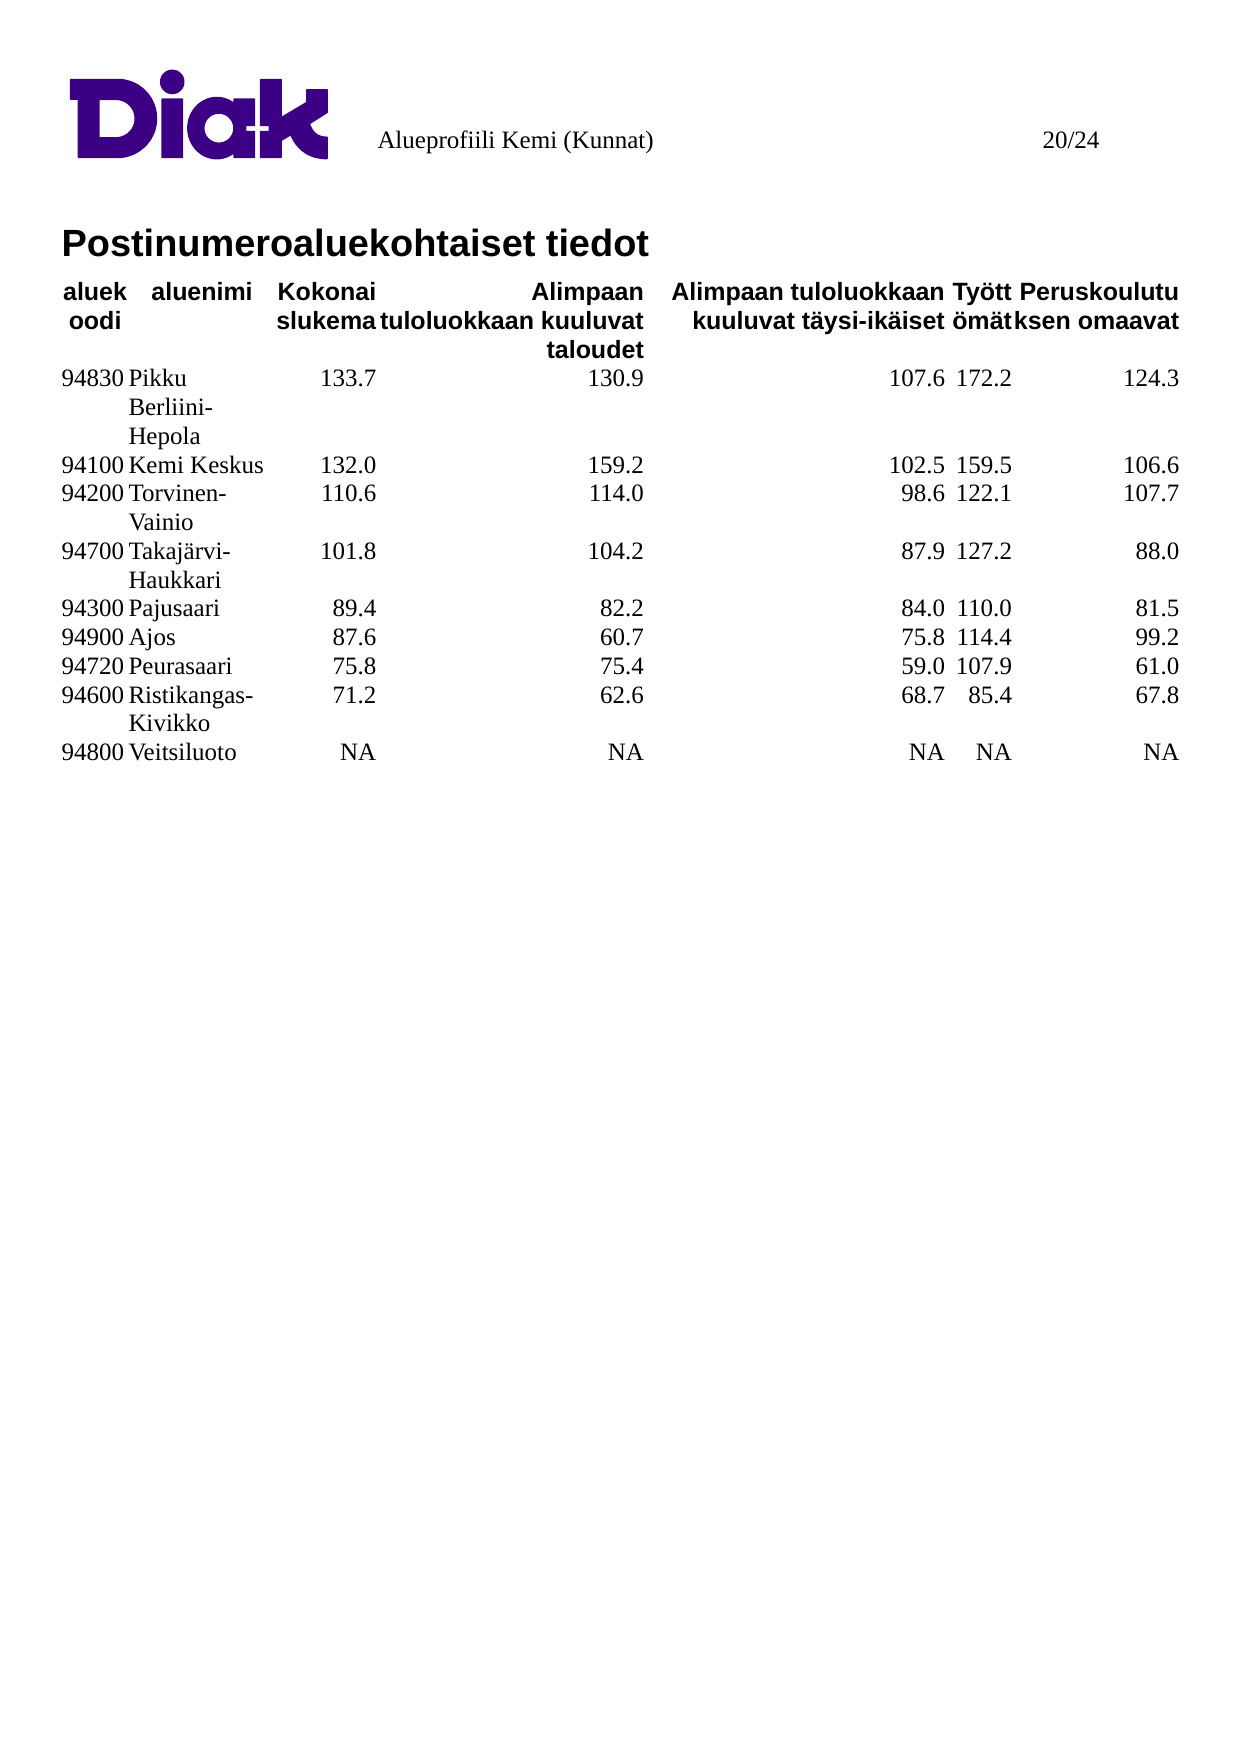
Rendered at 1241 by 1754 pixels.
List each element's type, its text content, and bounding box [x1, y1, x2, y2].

table_header Alimpaan tuloluokkaan kuuluvat täysi-ikäiset [644, 277, 945, 363]
table_cell 87.6 [276, 622, 376, 651]
table_cell 82.2 [376, 594, 644, 622]
table_cell 99.2 [1012, 622, 1179, 651]
table_cell 98.6 [644, 479, 945, 536]
table_cell 59.0 [644, 651, 945, 680]
table_cell 94800 [61, 737, 128, 766]
table_cell 94720 [61, 651, 128, 680]
table_cell NA [644, 737, 945, 766]
table_cell 60.7 [376, 622, 644, 651]
table_cell Ajos [128, 622, 276, 651]
table_cell 75.8 [644, 622, 945, 651]
table_cell NA [945, 737, 1012, 766]
table_cell 67.8 [1012, 680, 1179, 737]
table_header aluekoodi [61, 277, 128, 363]
table_cell Ristikangas-Kivikko [128, 680, 276, 737]
table_cell 85.4 [945, 680, 1012, 737]
table_cell 94830 [61, 364, 128, 450]
table_cell 61.0 [1012, 651, 1179, 680]
table_cell 94200 [61, 479, 128, 536]
table_cell 114.0 [376, 479, 644, 536]
table_cell 110.6 [276, 479, 376, 536]
table_cell 75.8 [276, 651, 376, 680]
table_cell 133.7 [276, 364, 376, 450]
table_cell NA [276, 737, 376, 766]
table_cell 81.5 [1012, 594, 1179, 622]
table_cell 107.6 [644, 364, 945, 450]
table_cell 127.2 [945, 536, 1012, 593]
table_cell 122.1 [945, 479, 1012, 536]
table_cell 88.0 [1012, 536, 1179, 593]
table_cell 110.0 [945, 594, 1012, 622]
table_cell 94600 [61, 680, 128, 737]
table_cell NA [1012, 737, 1179, 766]
table_cell Veitsiluoto [128, 737, 276, 766]
table_cell Torvinen-Vainio [128, 479, 276, 536]
table_cell 172.2 [945, 364, 1012, 450]
subtitle Postinumeroaluekohtaiset tiedot [61, 221, 1179, 265]
table_header aluenimi [128, 277, 276, 363]
table_cell 84.0 [644, 594, 945, 622]
table_header Kokonaislukema [276, 277, 376, 363]
table_header Peruskoulutuksen omaavat [1012, 277, 1179, 363]
table_cell 94100 [61, 450, 128, 478]
table_cell 130.9 [376, 364, 644, 450]
table_cell 107.9 [945, 651, 1012, 680]
table_cell 107.7 [1012, 479, 1179, 536]
table_cell 159.2 [376, 450, 644, 478]
table_cell 124.3 [1012, 364, 1179, 450]
table_cell Takajärvi-Haukkari [128, 536, 276, 593]
table_cell 159.5 [945, 450, 1012, 478]
table_cell 89.4 [276, 594, 376, 622]
table_cell 75.4 [376, 651, 644, 680]
table_cell 71.2 [276, 680, 376, 737]
table_cell Peurasaari [128, 651, 276, 680]
table_cell 132.0 [276, 450, 376, 478]
table_cell 101.8 [276, 536, 376, 593]
table_cell 94900 [61, 622, 128, 651]
table_cell 114.4 [945, 622, 1012, 651]
table_cell 62.6 [376, 680, 644, 737]
table_cell Kemi Keskus [128, 450, 276, 478]
table_cell Pikku Berliini-Hepola [128, 364, 276, 450]
table_cell 106.6 [1012, 450, 1179, 478]
table_header Alimpaan tuloluokkaan kuuluvat taloudet [376, 277, 644, 363]
table_cell 94700 [61, 536, 128, 593]
table_header Työttömät [945, 277, 1012, 363]
table_cell 104.2 [376, 536, 644, 593]
table_cell 68.7 [644, 680, 945, 737]
table_cell NA [376, 737, 644, 766]
table_cell 87.9 [644, 536, 945, 593]
table_cell 94300 [61, 594, 128, 622]
table_cell 102.5 [644, 450, 945, 478]
table_cell Pajusaari [128, 594, 276, 622]
